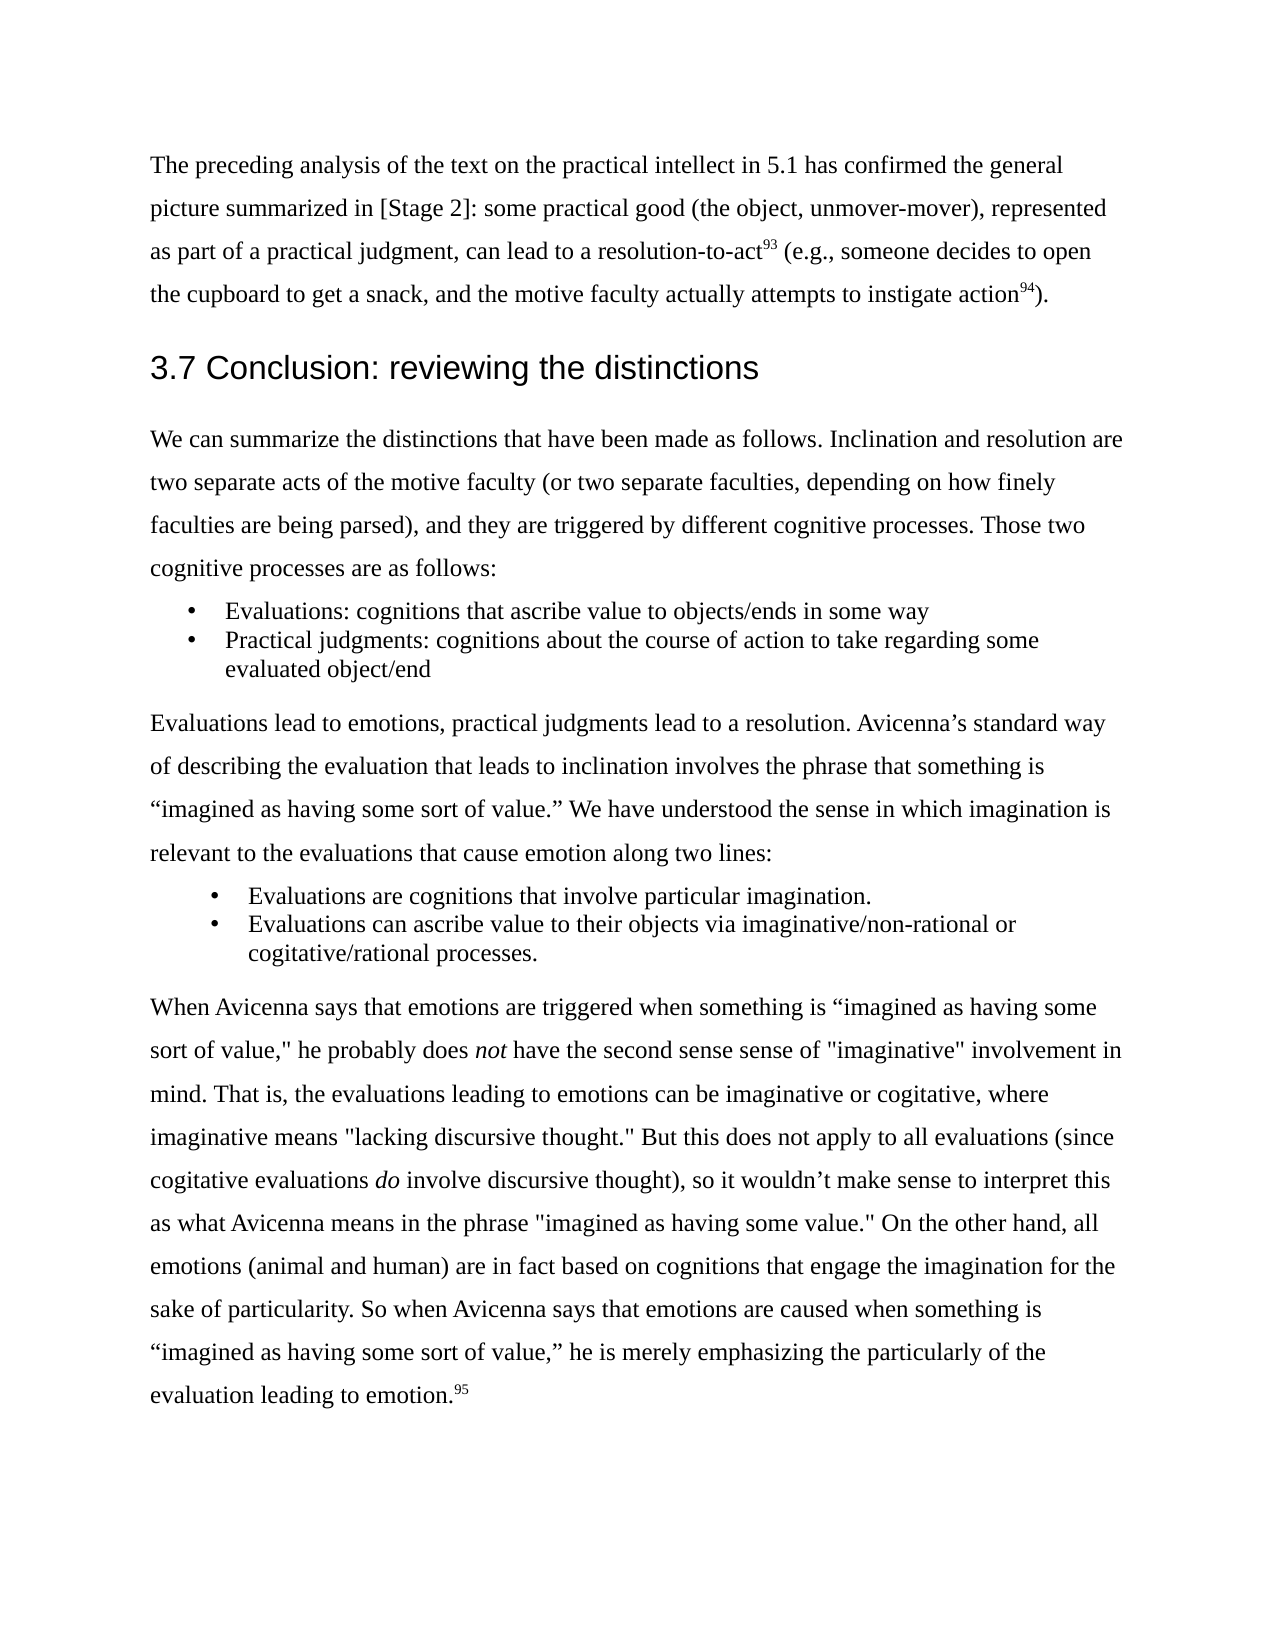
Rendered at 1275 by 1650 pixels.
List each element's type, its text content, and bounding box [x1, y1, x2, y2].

list Evaluations can ascribe value to their objects via imaginative/non-rational or cogitative/rational processes. [210, 909, 1125, 967]
subtitle 3.7 Conclusion: reviewing the distinctions [150, 348, 1125, 386]
text Evaluations lead to emotions, practical judgments lead to a resolution. Avicenna’s standard way of describing the evaluation that leads to inclination involves the phrase that something is “imagined as having some sort of value.” We have understood the sense in which imagination is relevant to the evaluations that cause emotion along two lines: [150, 708, 1125, 866]
list Evaluations are cognitions that involve particular imagination. [210, 881, 1125, 909]
list Evaluations: cognitions that ascribe value to objects/ends in some way [187, 596, 1125, 625]
list Practical judgments: cognitions about the course of action to take regarding some evaluated object/end [187, 625, 1125, 683]
text We can summarize the distinctions that have been made as follows. Inclination and resolution are two separate acts of the motive faculty (or two separate faculties, depending on how finely faculties are being parsed), and they are triggered by different cognitive processes. Those two cognitive processes are as follows: [150, 424, 1125, 582]
text The preceding analysis of the text on the practical intellect in 5.1 has confirmed the general picture summarized in [Stage 2]: some practical good (the object, unmover-mover), represented as part of a practical judgment, can lead to a resolution-to-act (e.g., someone decides to open the cupboard to get a snack, and the motive faculty actually attempts to instigate action). [150, 150, 1125, 308]
text When Avicenna says that emotions are triggered when something is “imagined as having some sort of value," he probably does not have the second sense sense of "imaginative" involvement in mind. That is, the evaluations leading to emotions can be imaginative or cogitative, where imaginative means "lacking discursive thought." But this does not apply to all evaluations (since cogitative evaluations do involve discursive thought), so it wouldn’t make sense to interpret this as what Avicenna means in the phrase "imagined as having some value." On the other hand, all emotions (animal and human) are in fact based on cognitions that engage the imagination for the sake of particularity. So when Avicenna says that emotions are caused when something is “imagined as having some sort of value,” he is merely emphasizing the particularly of the evaluation leading to emotion. [150, 992, 1125, 1409]
